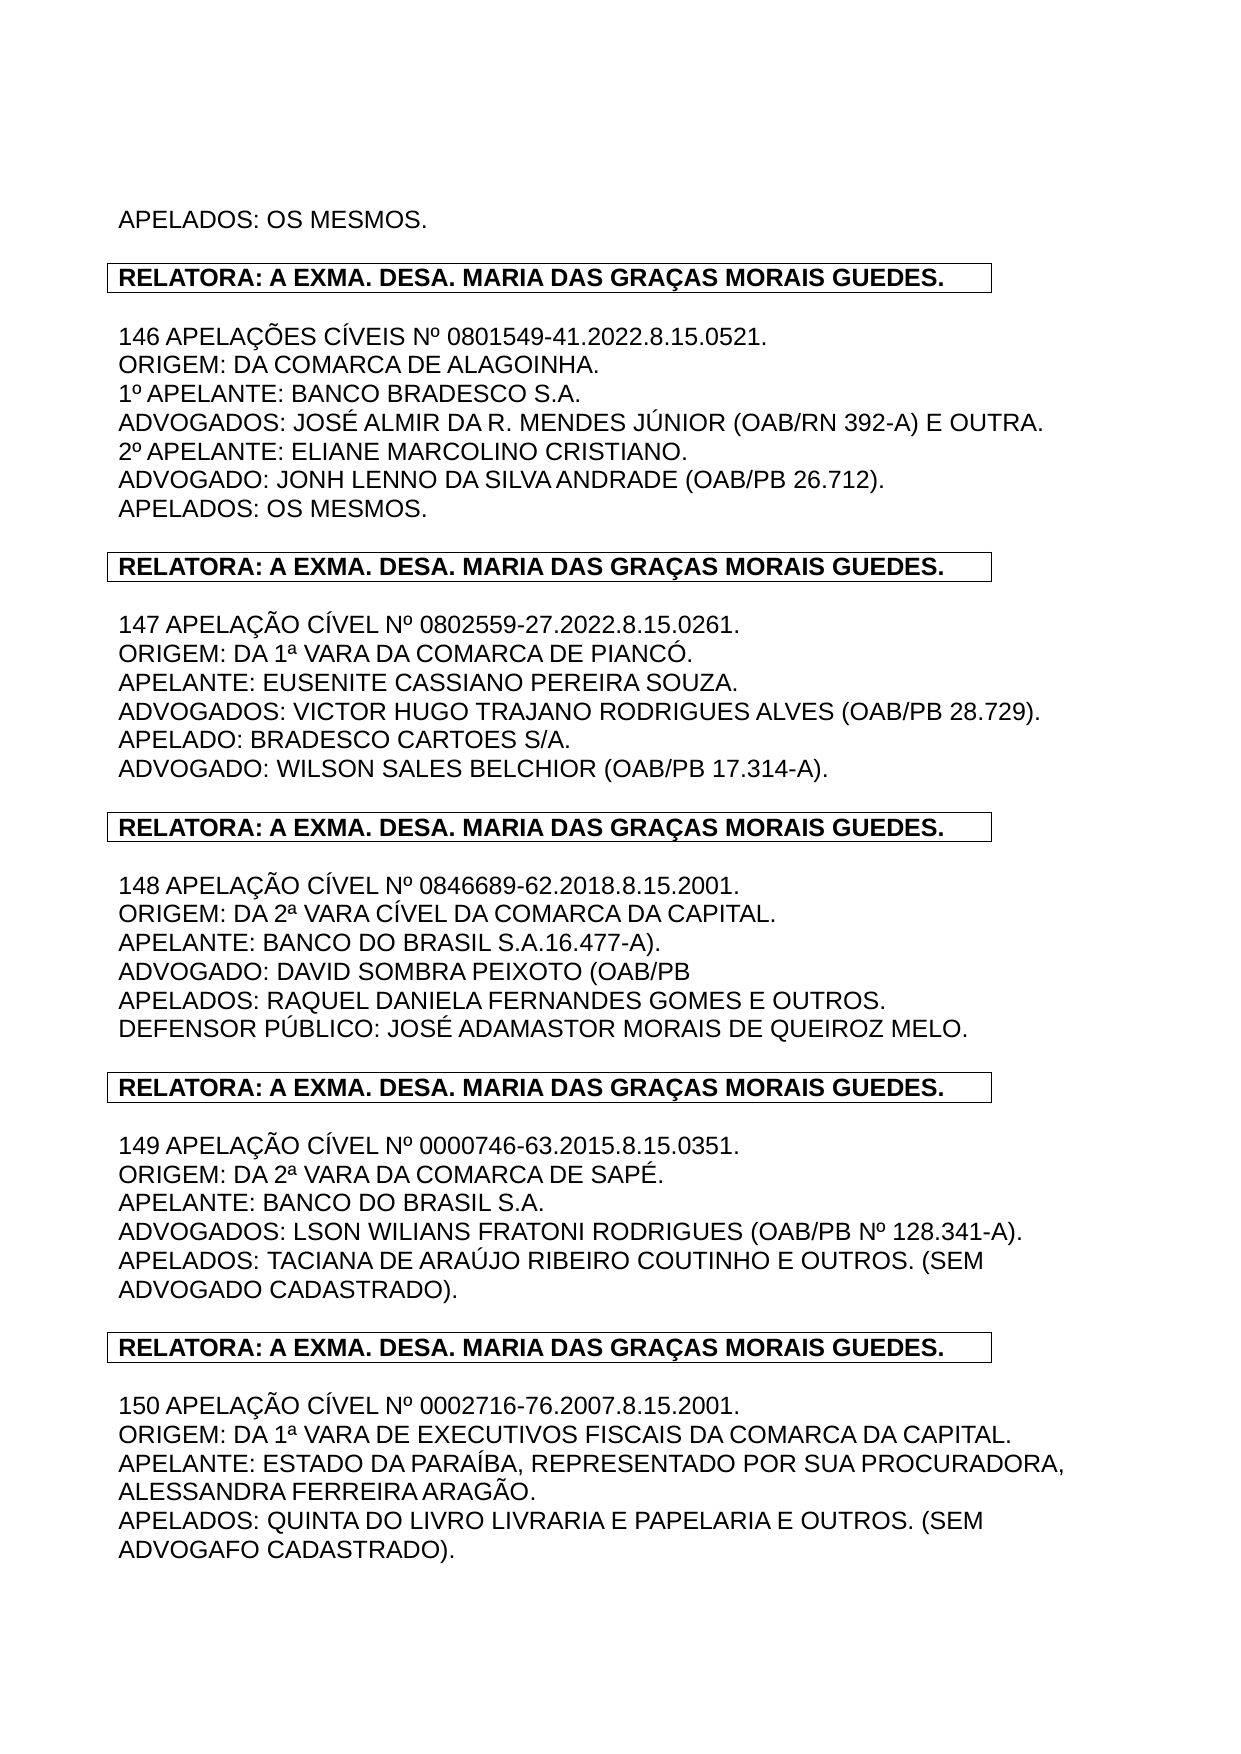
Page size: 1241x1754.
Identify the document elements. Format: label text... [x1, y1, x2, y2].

text 146 APELAÇÕES CÍVEIS Nº 0801549-41.2022.8.15.0521. [118, 322, 1122, 350]
text APELADOS: RAQUEL DANIELA FERNANDES GOMES E OUTROS. [118, 986, 1122, 1014]
text ADVOGADO: WILSON SALES BELCHIOR (OAB/PB 17.314-A). [118, 754, 1122, 783]
text APELADOS: OS MESMOS. [118, 205, 1122, 234]
text 2º APELANTE: ELIANE MARCOLINO CRISTIANO. [118, 437, 1122, 465]
text 149 APELAÇÃO CÍVEL Nº 0000746-63.2015.8.15.0351. [118, 1131, 1122, 1160]
text APELANTE: BANCO DO BRASIL S.A.16.477-A). [118, 928, 1122, 957]
text APELANTE: BANCO DO BRASIL S.A. [118, 1188, 1122, 1217]
text ADVOGADOS: VICTOR HUGO TRAJANO RODRIGUES ALVES (OAB/PB 28.729). [118, 697, 1122, 726]
text 147 APELAÇÃO CÍVEL Nº 0802559-27.2022.8.15.0261. [118, 611, 1122, 639]
text APELADOS: TACIANA DE ARAÚJO RIBEIRO COUTINHO E OUTROS. (SEM ADVOGADO CADASTRADO). [118, 1246, 1122, 1303]
text APELANTE: ESTADO DA PARAÍBA, REPRESENTADO POR SUA PROCURADORA, ALESSANDRA FERREIRA ARAGÃO. [118, 1449, 1122, 1506]
table_header RELATORA: A EXMA. DESA. MARIA DAS GRAÇAS MORAIS GUEDES. [108, 1333, 991, 1362]
text ADVOGADO: JONH LENNO DA SILVA ANDRADE (OAB/PB 26.712). [118, 465, 1122, 494]
text APELADOS: OS MESMOS. [118, 494, 1122, 523]
text ADVOGADOS: LSON WILIANS FRATONI RODRIGUES (OAB/PB Nº 128.341-A). [118, 1217, 1122, 1246]
table_header RELATORA: A EXMA. DESA. MARIA DAS GRAÇAS MORAIS GUEDES. [108, 553, 991, 581]
table_header RELATORA: A EXMA. DESA. MARIA DAS GRAÇAS MORAIS GUEDES. [108, 813, 991, 841]
text ORIGEM: DA 2ª VARA CÍVEL DA COMARCA DA CAPITAL. [118, 899, 1122, 928]
text ADVOGADO: DAVID SOMBRA PEIXOTO (OAB/PB [118, 957, 1122, 986]
text 150 APELAÇÃO CÍVEL Nº 0002716-76.2007.8.15.2001. [118, 1391, 1122, 1420]
text 148 APELAÇÃO CÍVEL Nº 0846689-62.2018.8.15.2001. [118, 871, 1122, 899]
text APELADO: BRADESCO CARTOES S/A. [118, 726, 1122, 754]
text APELADOS: QUINTA DO LIVRO LIVRARIA E PAPELARIA E OUTROS. (SEM ADVOGAFO CADASTRADO). [118, 1506, 1122, 1564]
text ORIGEM: DA COMARCA DE ALAGOINHA. [118, 350, 1122, 379]
text 1º APELANTE: BANCO BRADESCO S.A. [118, 379, 1122, 408]
text DEFENSOR PÚBLICO: JOSÉ ADAMASTOR MORAIS DE QUEIROZ MELO. [118, 1014, 1122, 1043]
table_header RELATORA: A EXMA. DESA. MARIA DAS GRAÇAS MORAIS GUEDES. [108, 1073, 991, 1101]
text APELANTE: EUSENITE CASSIANO PEREIRA SOUZA. [118, 668, 1122, 697]
text ORIGEM: DA 2ª VARA DA COMARCA DE SAPÉ. [118, 1160, 1122, 1188]
text ORIGEM: DA 1ª VARA DE EXECUTIVOS FISCAIS DA COMARCA DA CAPITAL. [118, 1420, 1122, 1449]
text ORIGEM: DA 1ª VARA DA COMARCA DE PIANCÓ. [118, 639, 1122, 668]
table_header RELATORA: A EXMA. DESA. MARIA DAS GRAÇAS MORAIS GUEDES. [108, 264, 991, 292]
text ADVOGADOS: JOSÉ ALMIR DA R. MENDES JÚNIOR (OAB/RN 392-A) E OUTRA. [118, 408, 1122, 437]
